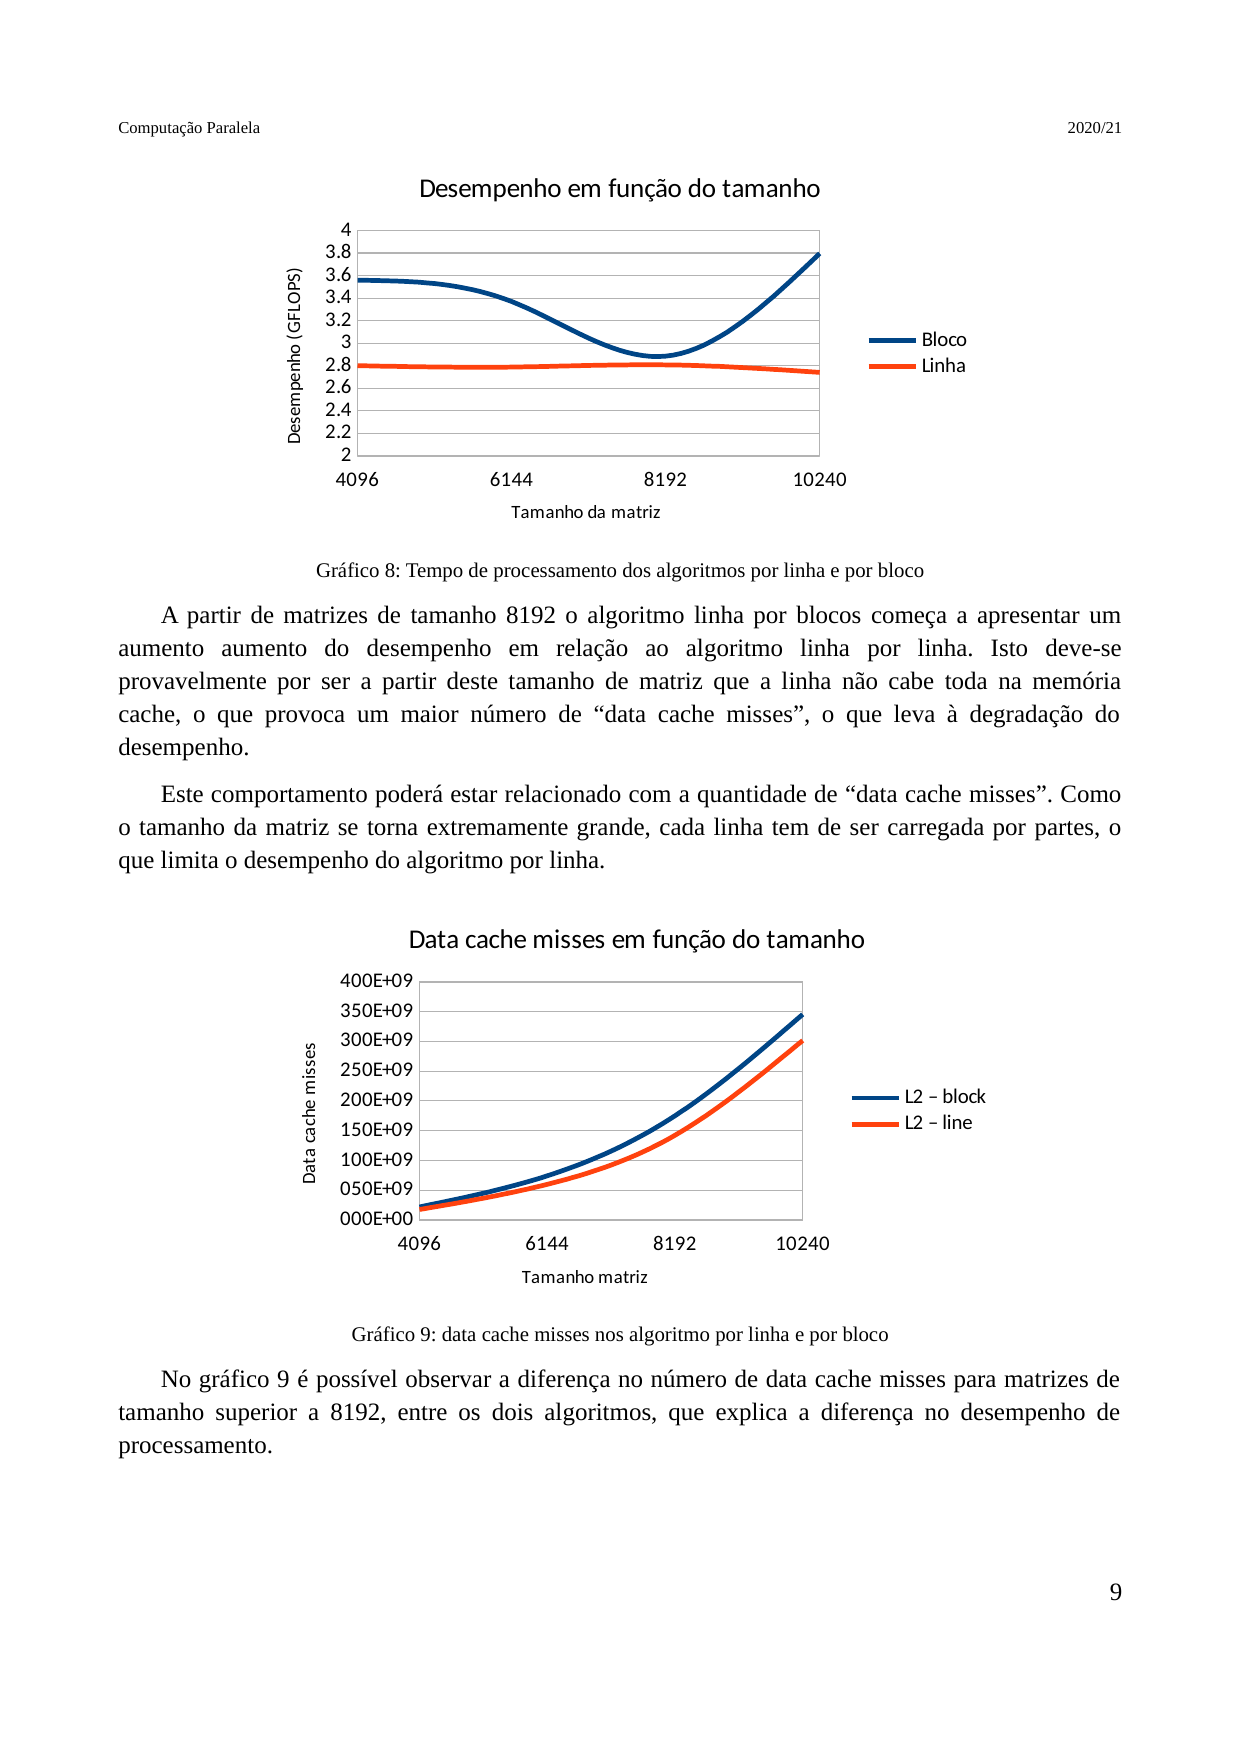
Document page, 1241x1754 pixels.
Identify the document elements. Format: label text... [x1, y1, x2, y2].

text No gráfico 9 é possível observar a diferença no número de data cache misses para matrizes de tamanho superior a 8192, entre os dois algoritmos, que explica a diferença no desempenho de processamento. [118, 1364, 1122, 1459]
text Gráfico 8: Tempo de processamento dos algoritmos por linha e por bloco [118, 153, 1122, 582]
text A partir de matrizes de tamanho 8192 o algoritmo linha por blocos começa a apresentar um aumento aumento do desempenho em relação ao algoritmo linha por linha. Isto deve-se provavelmente por ser a partir deste tamanho de matriz que a linha não cabe toda na memória cache, o que provoca um maior número de “data cache misses”, o que leva à degradação do desempenho. [118, 600, 1122, 761]
text Este comportamento poderá estar relacionado com a quantidade de “data cache misses”. Como o tamanho da matriz se torna extremamente grande, cada linha tem de ser carregada por partes, o que limita o desempenho do algoritmo por linha. [118, 779, 1122, 874]
text Gráfico 9: data cache misses nos algoritmo por linha e por bloco [118, 893, 1122, 1346]
